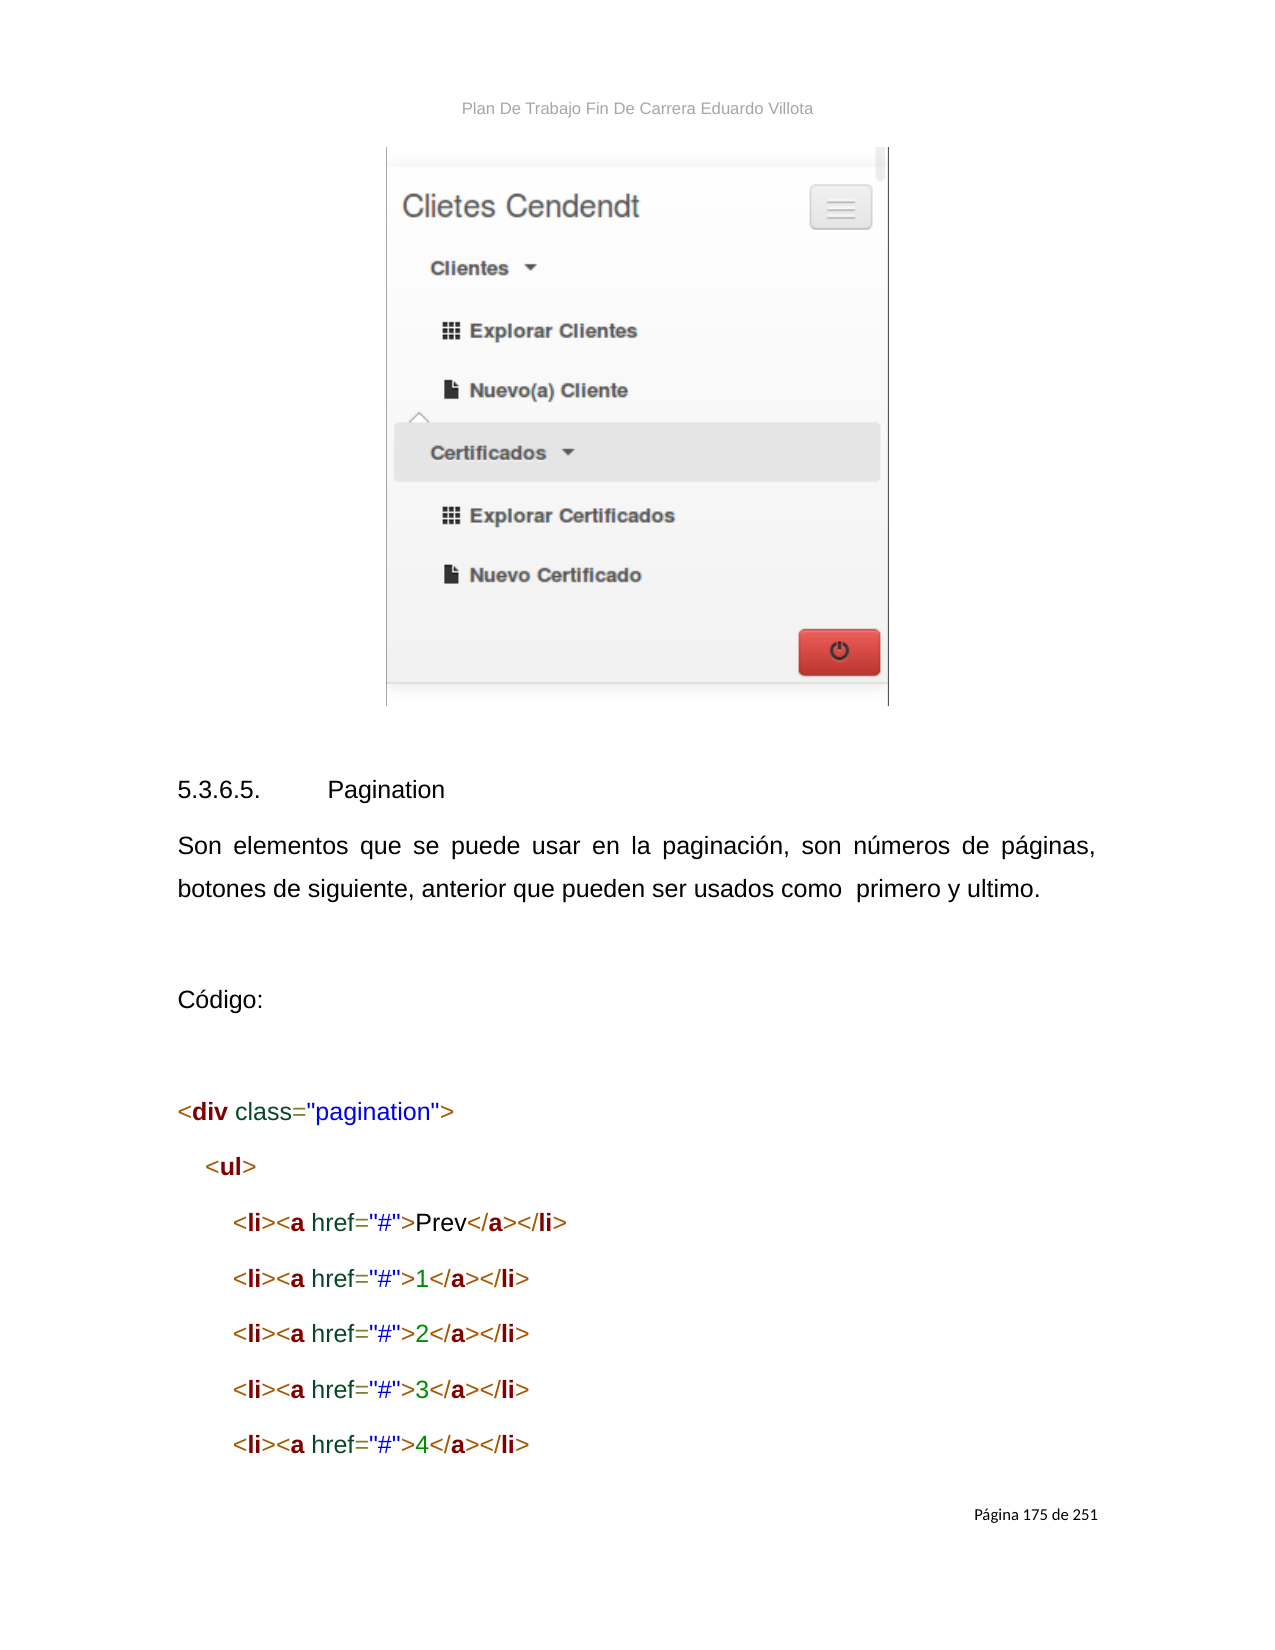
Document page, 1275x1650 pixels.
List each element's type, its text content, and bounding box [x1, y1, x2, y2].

text <li><a href="#">1</a></li> [177, 1263, 1098, 1292]
text Son elementos que se puede usar en la paginación, son números de páginas, botones de siguiente, anterior que pueden ser usados como primero y ultimo. [177, 831, 1098, 903]
text <li><a href="#">3</a></li> [177, 1375, 1098, 1403]
text <div class="pagination"> [177, 1097, 1098, 1125]
text Código: [177, 985, 1098, 1014]
text 5.3.6.5. Pagination [177, 775, 1098, 804]
text <ul> [177, 1152, 1098, 1181]
text <li><a href="#">2</a></li> [177, 1319, 1098, 1348]
text <li><a href="#">4</a></li> [177, 1430, 1098, 1459]
picture [386, 147, 889, 706]
text <li><a href="#">Prev</a></li> [177, 1208, 1098, 1237]
